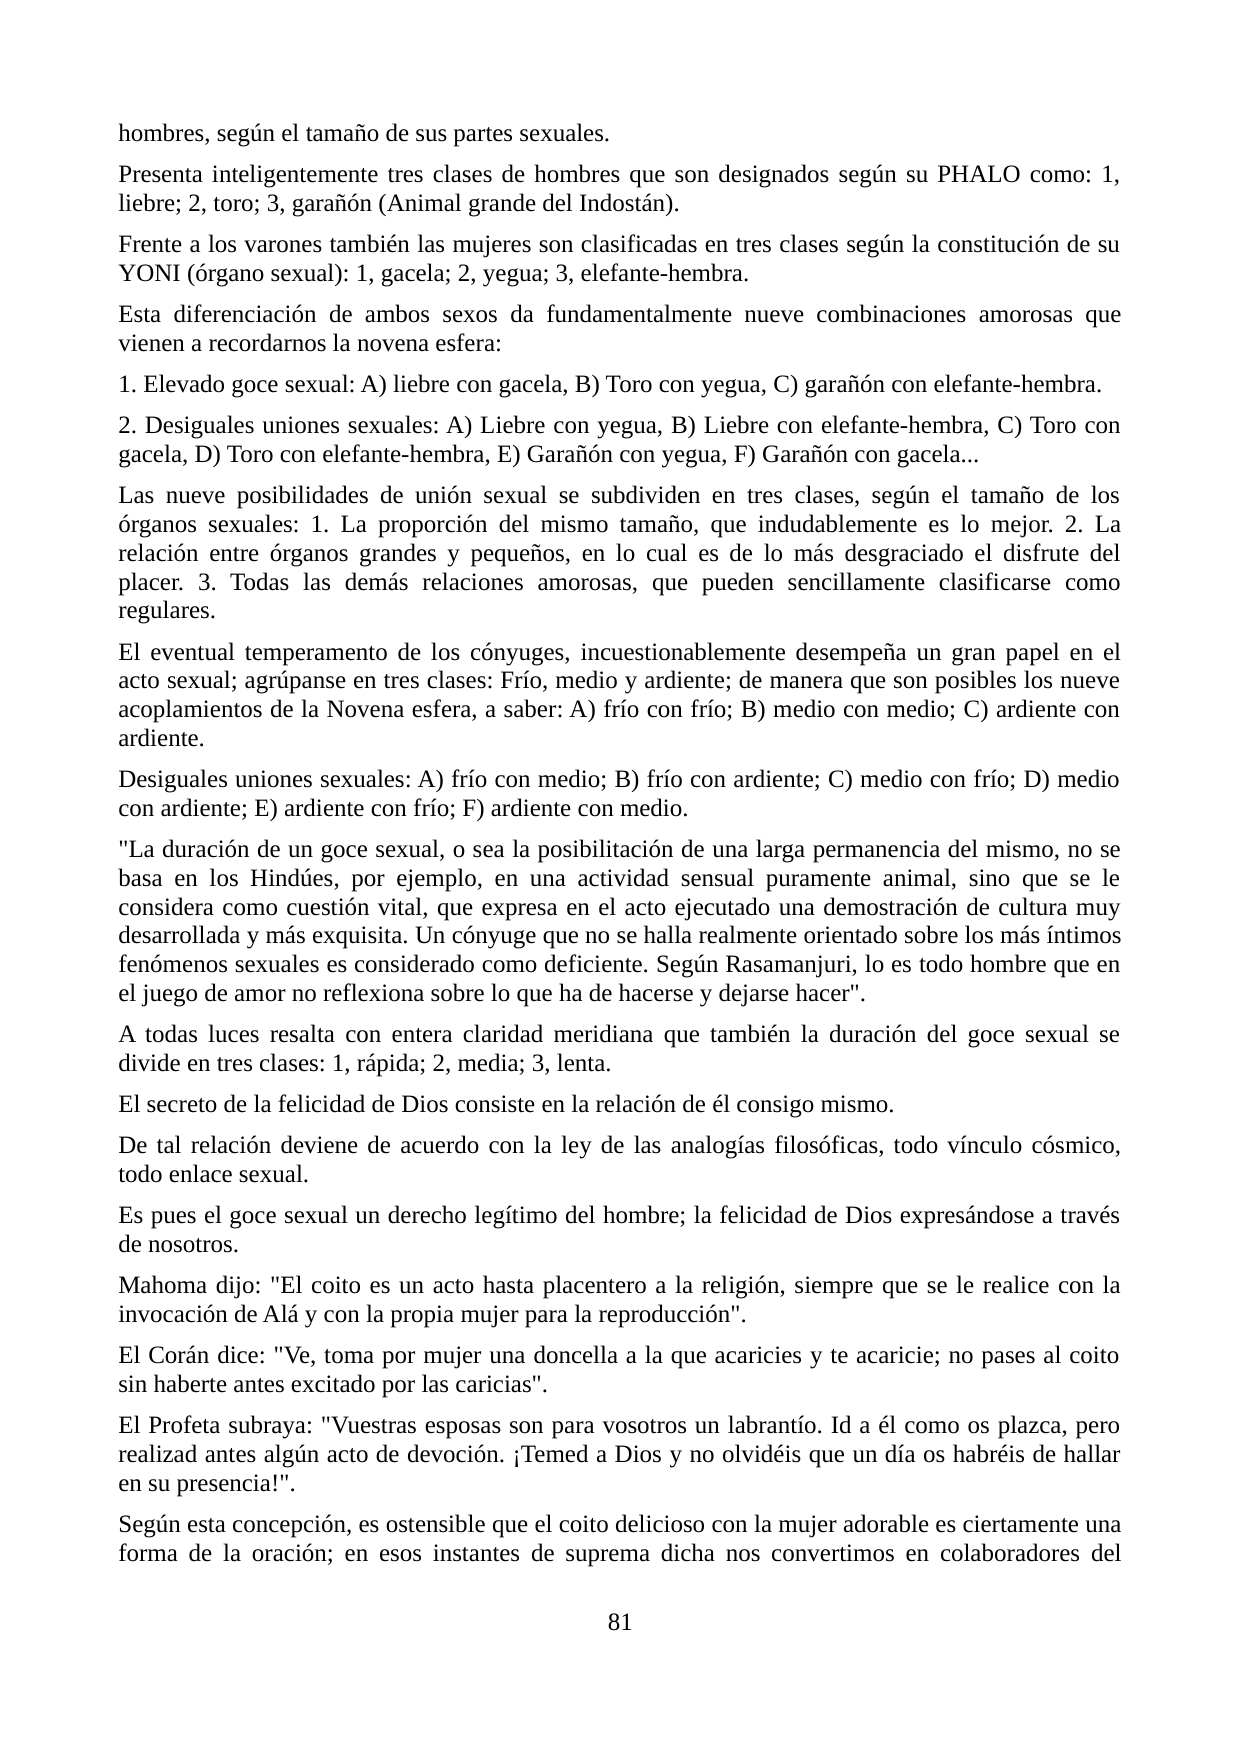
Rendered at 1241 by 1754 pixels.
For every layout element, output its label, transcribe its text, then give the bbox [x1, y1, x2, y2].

text El Profeta subraya: "Vuestras esposas son para vosotros un labrantío. Id a él como os plazca, pero realizad antes algún acto de devoción. ¡Temed a Dios y no olvidéis que un día os habréis de hallar en su presencia!". [118, 1411, 1122, 1497]
text Desiguales uniones sexuales: A) frío con medio; B) frío con ardiente; C) medio con frío; D) medio con ardiente; E) ardiente con frío; F) ardiente con medio. [118, 764, 1122, 822]
text 1. Elevado goce sexual: A) liebre con gacela, B) Toro con yegua, C) garañón con elefante-hembra. [118, 369, 1122, 398]
text Es pues el goce sexual un derecho legítimo del hombre; la felicidad de Dios expresándose a través de nosotros. [118, 1201, 1122, 1258]
text hombres, según el tamaño de sus partes sexuales. [118, 118, 1122, 147]
text Mahoma dijo: "El coito es un acto hasta placentero a la religión, siempre que se le realice con la invocación de Alá y con la propia mujer para la reproducción". [118, 1271, 1122, 1328]
text A todas luces resalta con entera claridad meridiana que también la duración del goce sexual se divide en tres clases: 1, rápida; 2, media; 3, lenta. [118, 1019, 1122, 1077]
text Presenta inteligentemente tres clases de hombres que son designados según su PHALO como: 1, liebre; 2, toro; 3, garañón (Animal grande del Indostán). [118, 159, 1122, 217]
text Según esta concepción, es ostensible que el coito delicioso con la mujer adorable es ciertamente una forma de la oración; en esos instantes de suprema dicha nos convertimos en colaboradores del [118, 1509, 1122, 1567]
text 2. Desiguales uniones sexuales: A) Liebre con yegua, B) Liebre con elefante-hembra, C) Toro con gacela, D) Toro con elefante-hembra, E) Garañón con yegua, F) Garañón con gacela... [118, 411, 1122, 468]
text Las nueve posibilidades de unión sexual se subdividen en tres clases, según el tamaño de los órganos sexuales: 1. La proporción del mismo tamaño, que indudablemente es lo mejor. 2. La relación entre órganos grandes y pequeños, en lo cual es de lo más desgraciado el disfrute del placer. 3. Todas las demás relaciones amorosas, que pueden sencillamente clasificarse como regulares. [118, 481, 1122, 624]
text Esta diferenciación de ambos sexos da fundamentalmente nueve combinaciones amorosas que vienen a recordarnos la novena esfera: [118, 299, 1122, 357]
text El secreto de la felicidad de Dios consiste en la relación de él consigo mismo. [118, 1089, 1122, 1118]
text "La duración de un goce sexual, o sea la posibilitación de una larga permanencia del mismo, no se basa en los Hindúes, por ejemplo, en una actividad sensual puramente animal, sino que se le considera como cuestión vital, que expresa en el acto ejecutado una demostración de cultura muy desarrollada y más exquisita. Un cónyuge que no se halla realmente orientado sobre los más íntimos fenómenos sexuales es considerado como deficiente. Según Rasamanjuri, lo es todo hombre que en el juego de amor no reflexiona sobre lo que ha de hacerse y dejarse hacer". [118, 834, 1122, 1007]
text De tal relación deviene de acuerdo con la ley de las analogías filosóficas, todo vínculo cósmico, todo enlace sexual. [118, 1131, 1122, 1188]
text Frente a los varones también las mujeres son clasificadas en tres clases según la constitución de su YONI (órgano sexual): 1, gacela; 2, yegua; 3, elefante-hembra. [118, 229, 1122, 287]
text El Corán dice: "Ve, toma por mujer una doncella a la que acaricies y te acaricie; no pases al coito sin haberte antes excitado por las caricias". [118, 1341, 1122, 1398]
text El eventual temperamento de los cónyuges, incuestionablemente desempeña un gran papel en el acto sexual; agrúpanse en tres clases: Frío, medio y ardiente; de manera que son posibles los nueve acoplamientos de la Novena esfera, a saber: A) frío con frío; B) medio con medio; C) ardiente con ardiente. [118, 637, 1122, 752]
